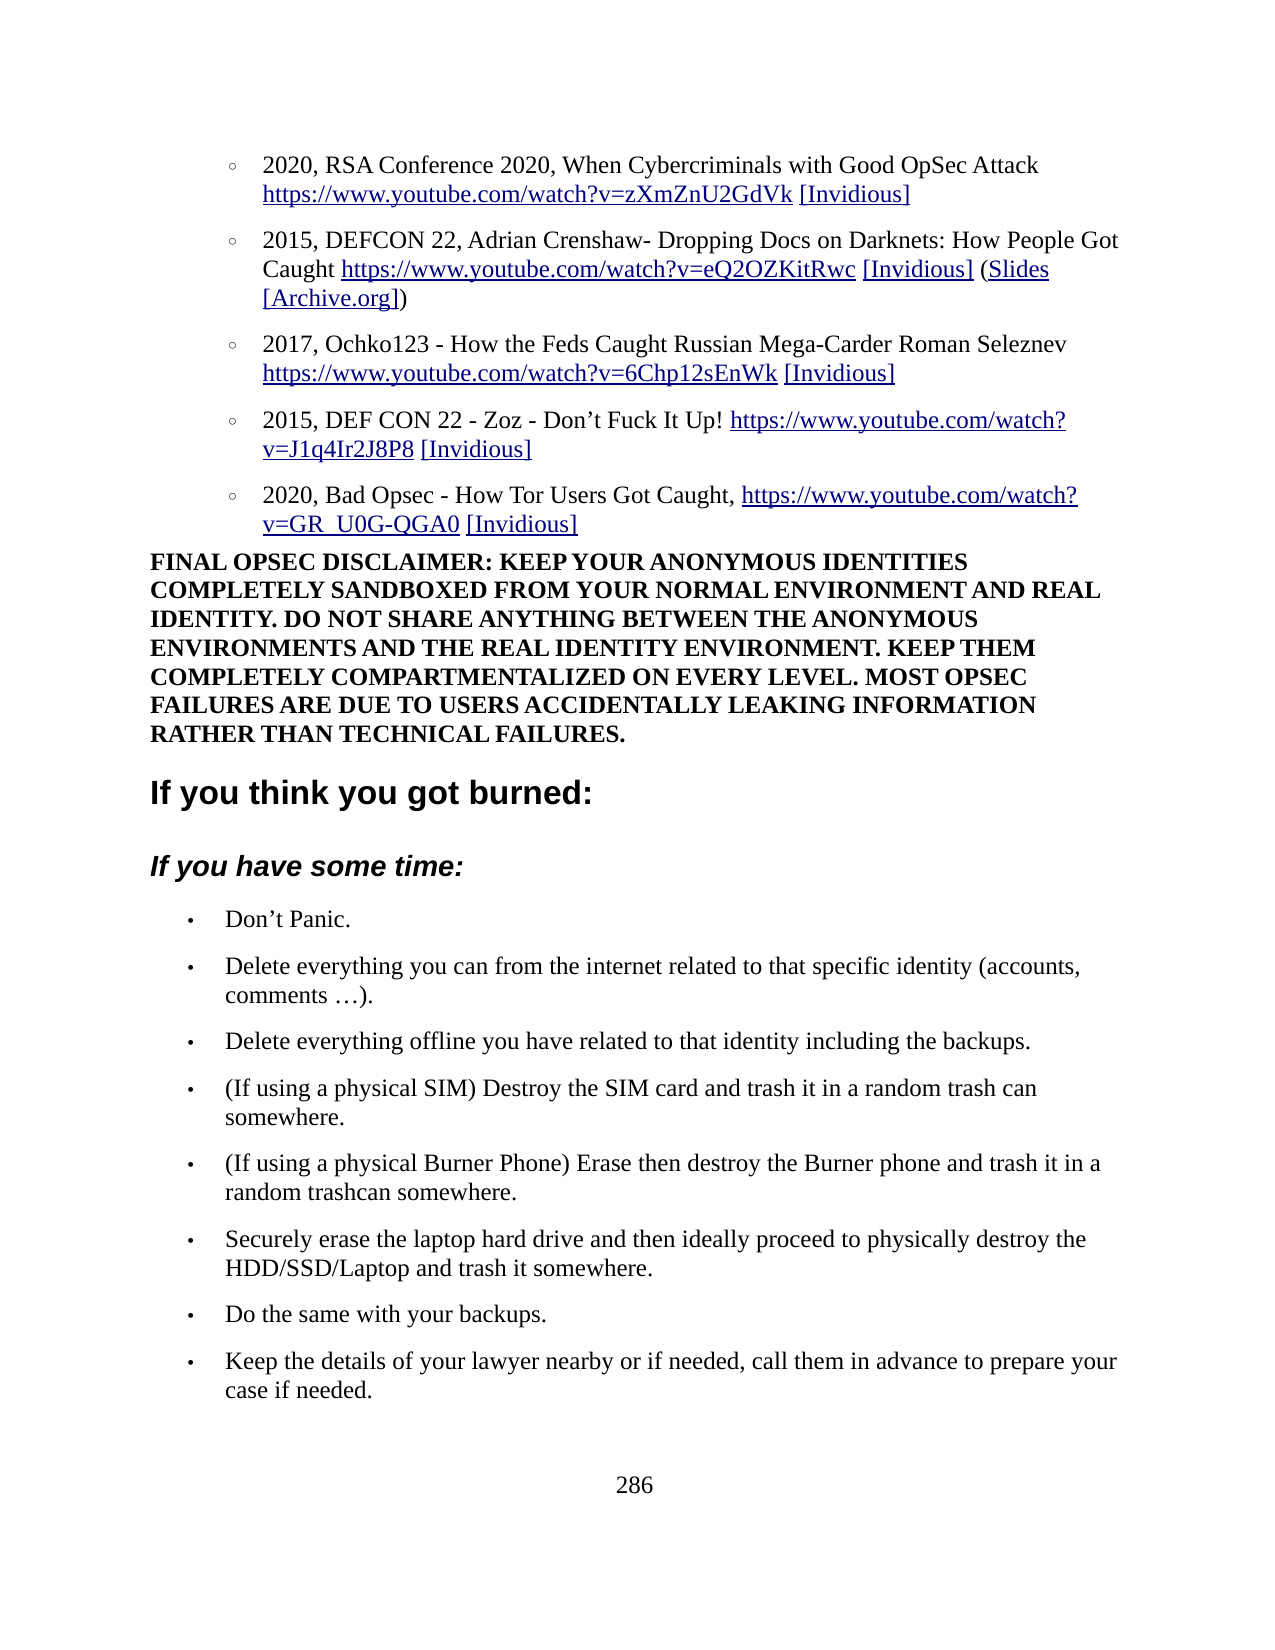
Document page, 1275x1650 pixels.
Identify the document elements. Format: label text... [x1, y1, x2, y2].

list Do the same with your backups. [187, 1299, 1125, 1328]
list (If using a physical SIM) Destroy the SIM card and trash it in a random trash can somewhere. [187, 1073, 1125, 1131]
list Delete everything offline you have related to that identity including the backups. [187, 1026, 1125, 1055]
list (If using a physical Burner Phone) Erase then destroy the Burner phone and trash it in a random trashcan somewhere. [187, 1148, 1125, 1206]
subtitle If you think you got burned: [150, 773, 1125, 812]
list Delete everything you can from the internet related to that specific identity (accounts, comments …). [187, 951, 1125, 1008]
text FINAL OPSEC DISCLAIMER: KEEP YOUR ANONYMOUS IDENTITIES COMPLETELY SANDBOXED FROM YOUR NORMAL ENVIRONMENT AND REAL IDENTITY. DO NOT SHARE ANYTHING BETWEEN THE ANONYMOUS ENVIRONMENTS AND THE REAL IDENTITY ENVIRONMENT. KEEP THEM COMPLETELY COMPARTMENTALIZED ON EVERY LEVEL. MOST OPSEC FAILURES ARE DUE TO USERS ACCIDENTALLY LEAKING INFORMATION RATHER THAN TECHNICAL FAILURES. [150, 547, 1125, 748]
list Securely erase the laptop hard drive and then ideally proceed to physically destroy the HDD/SSD/Laptop and trash it somewhere. [187, 1224, 1125, 1281]
list 2020, Bad Opsec - How Tor Users Got Caught, https://www.youtube.com/watch?v=GR_U0G-QGA0 [Invidious] [225, 480, 1125, 538]
list 2020, RSA Conference 2020, When Cybercriminals with Good OpSec Attack https://www.youtube.com/watch?v=zXmZnU2GdVk [Invidious] [225, 150, 1125, 207]
list Keep the details of your lawyer nearby or if needed, call them in advance to prepare your case if needed. [187, 1346, 1125, 1403]
subtitle If you have some time: [150, 849, 1125, 883]
list Don’t Panic. [187, 904, 1125, 933]
list 2017, Ochko123 - How the Feds Caught Russian Mega-Carder Roman Seleznev https://www.youtube.com/watch?v=6Chp12sEnWk [Invidious] [225, 329, 1125, 387]
list 2015, DEFCON 22, Adrian Crenshaw- Dropping Docs on Darknets: How People Got Caught https://www.youtube.com/watch?v=eQ2OZKitRwc [Invidious] (Slides [Archive.org]) [225, 225, 1125, 312]
list 2015, DEF CON 22 - Zoz - Don’t Fuck It Up! https://www.youtube.com/watch?v=J1q4Ir2J8P8 [Invidious] [225, 405, 1125, 462]
